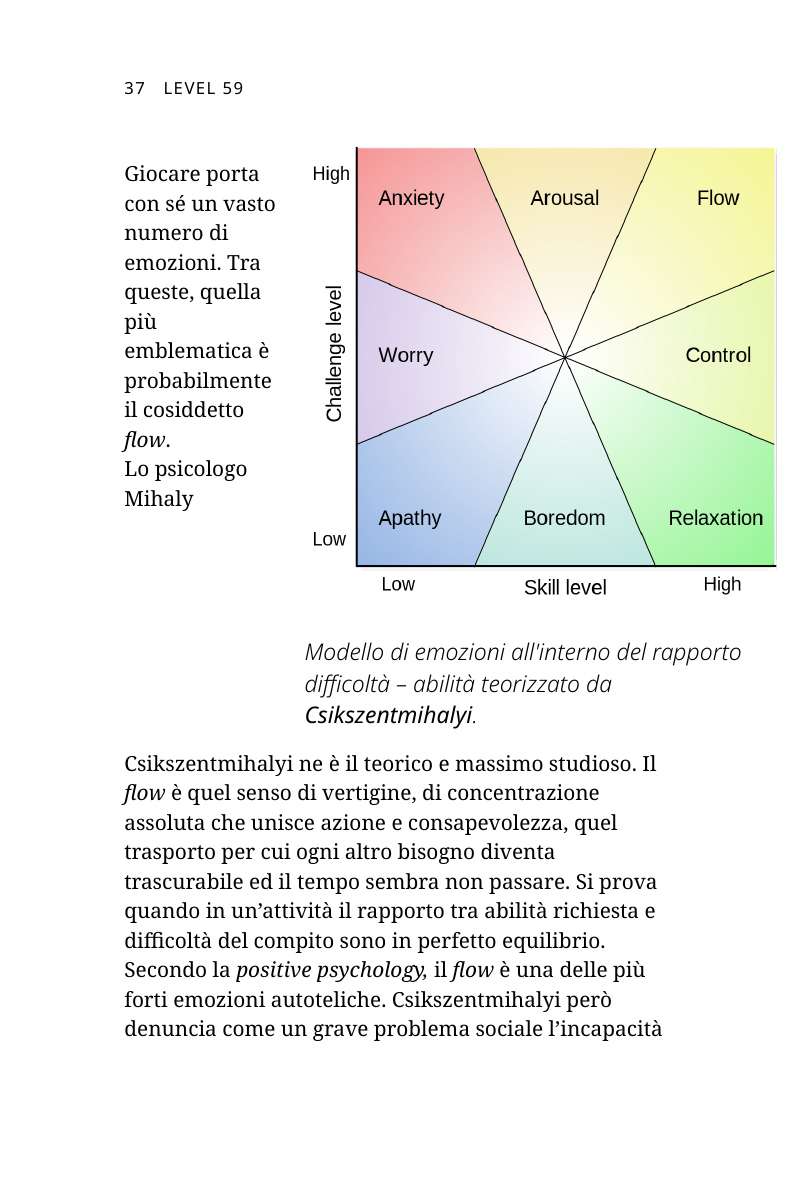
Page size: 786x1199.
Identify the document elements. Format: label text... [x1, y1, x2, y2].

text Lo psicologo Mihaly Csikszentmihalyi ne è il teorico e massimo studioso. Il flow è quel senso di vertigine, di concentrazione assoluta che unisce azione e consapevolezza, quel trasporto per cui ogni altro bisogno diventa trascurabile ed il tempo sembra non passare. Si prova quando in un’attività il rapporto tra abilità richiesta e difficoltà del compito sono in perfetto equilibrio. [124, 453, 679, 954]
text Secondo la positive psychology, il flow è una delle più forti emozioni autoteliche. Csikszentmihalyi però denuncia come un grave problema sociale l’incapacità [124, 954, 679, 1043]
text Giocare porta con sé un vasto numero di emozioni. Tra queste, quella più emblematica è probabilmente il cosiddetto flow. [124, 158, 304, 453]
picture [304, 135, 786, 606]
text Modello di emozioni all'interno del rapporto difficoltà – abilità teorizzato da Csikszentmihalyi. [304, 606, 785, 730]
